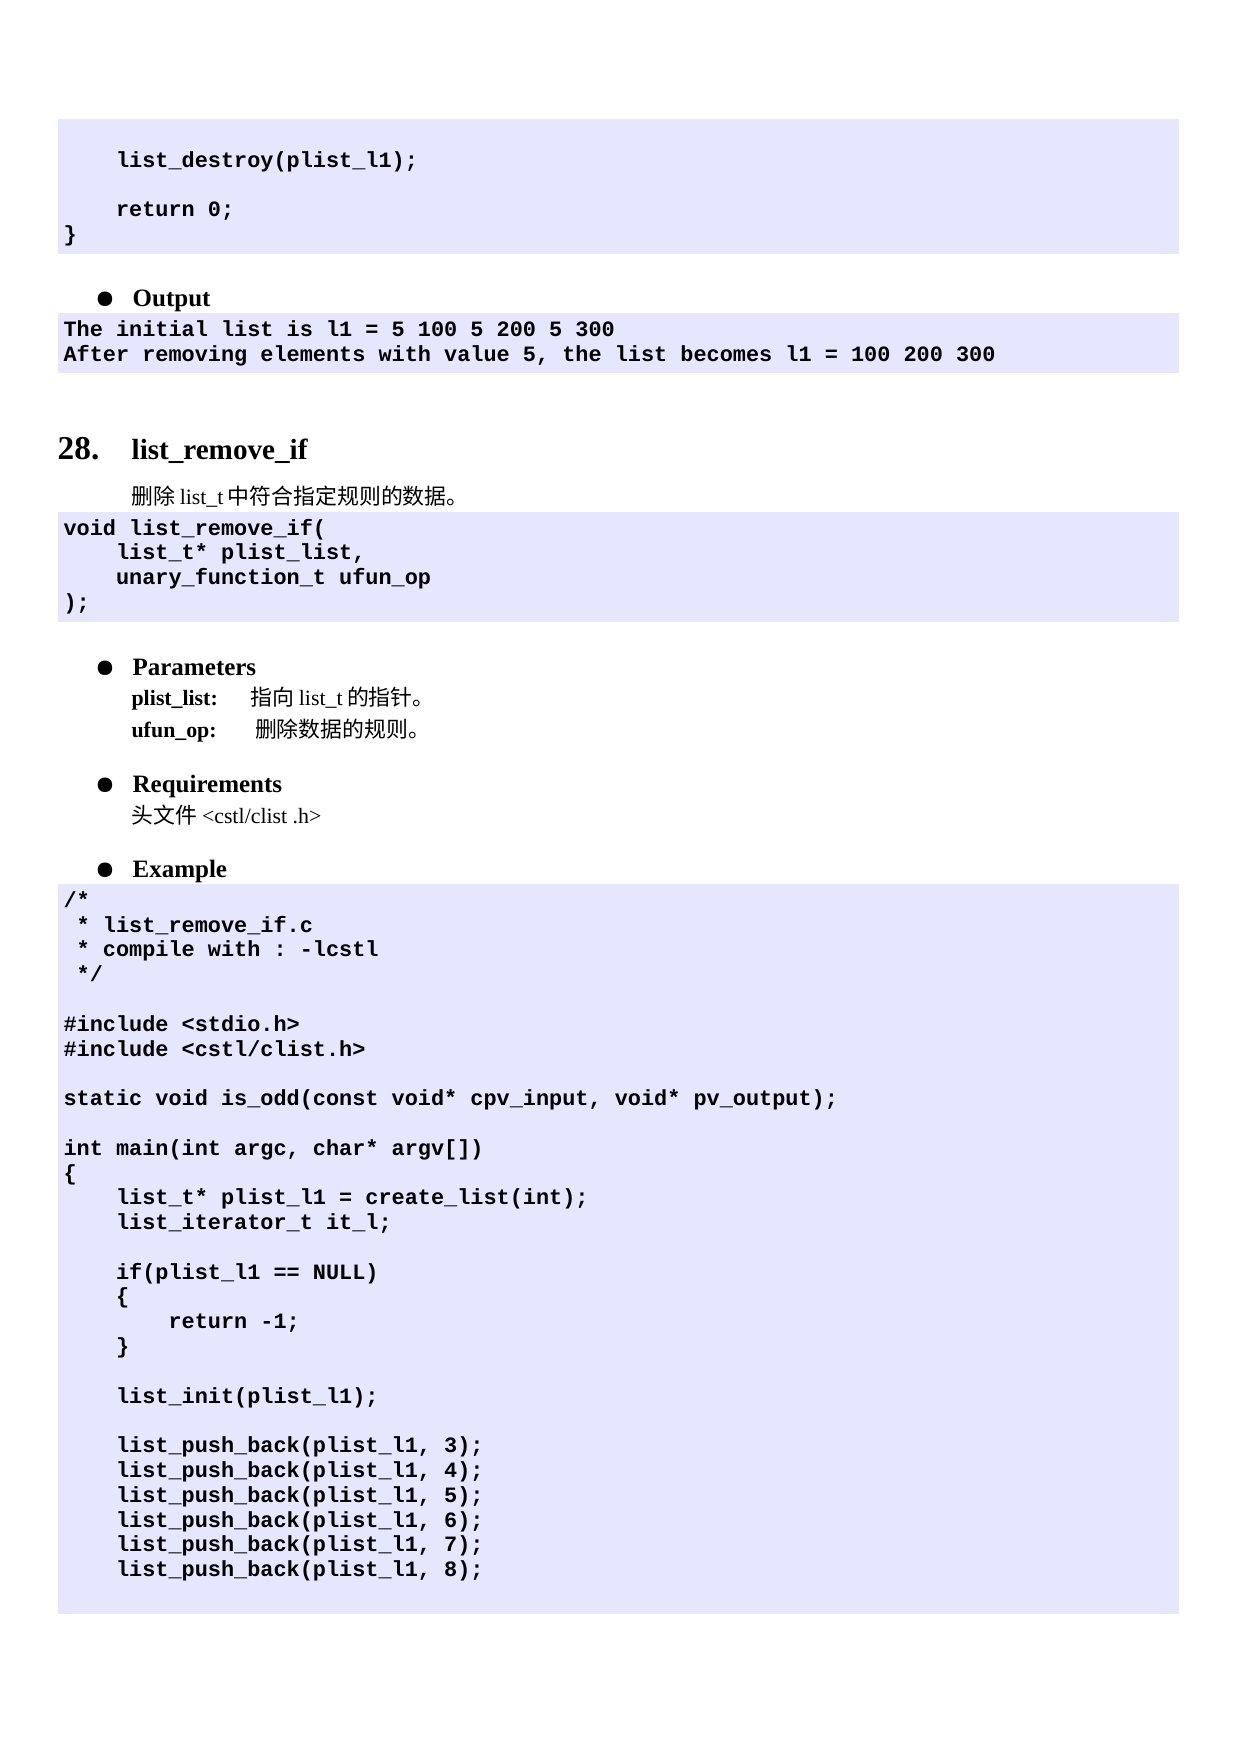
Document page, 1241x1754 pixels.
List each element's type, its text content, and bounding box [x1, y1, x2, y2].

table_header list_destroy(plist_l1); return 0; } [58, 119, 1179, 254]
text ufun_op: 删除数据的规则。 [57, 712, 1179, 744]
list Output [95, 283, 1179, 312]
subtitle list_remove_if [57, 428, 1179, 467]
list Parameters [95, 652, 1179, 680]
table_header void list_remove_if( list_t* plist_list, unary_function_t ufun_op ); [58, 512, 1179, 622]
text plist_list: 指向list_t的指针。 [57, 680, 1179, 712]
list Requirements [95, 769, 1179, 798]
text 头文件 <cstl/clist .h> [57, 798, 1179, 829]
table_header The initial list is l1 = 5 100 5 200 5 300 After removing elements with value 5, the list becomes l1 = 100 200 300 [58, 313, 1179, 373]
list Example [95, 854, 1179, 883]
table_header /* * list_remove_if.c * compile with : -lcstl */ #include <stdio.h> #include <cstl/clist.h> static void is_odd(const void* cpv_input, void* pv_output); int main(int argc, char* argv[]) { list_t* plist_l1 = create_list(int); list_iterator_t it_l; if(plist_l1 == NULL) { return -1; } list_init(plist_l1); list_push_back(plist_l1, 3); list_push_back(plist_l1, 4); list_push_back(plist_l1, 5); list_push_back(plist_l1, 6); list_push_back(plist_l1, 7); list_push_back(plist_l1, 8); [58, 884, 1179, 1614]
text 删除list_t中符合指定规则的数据。 [57, 479, 1179, 511]
